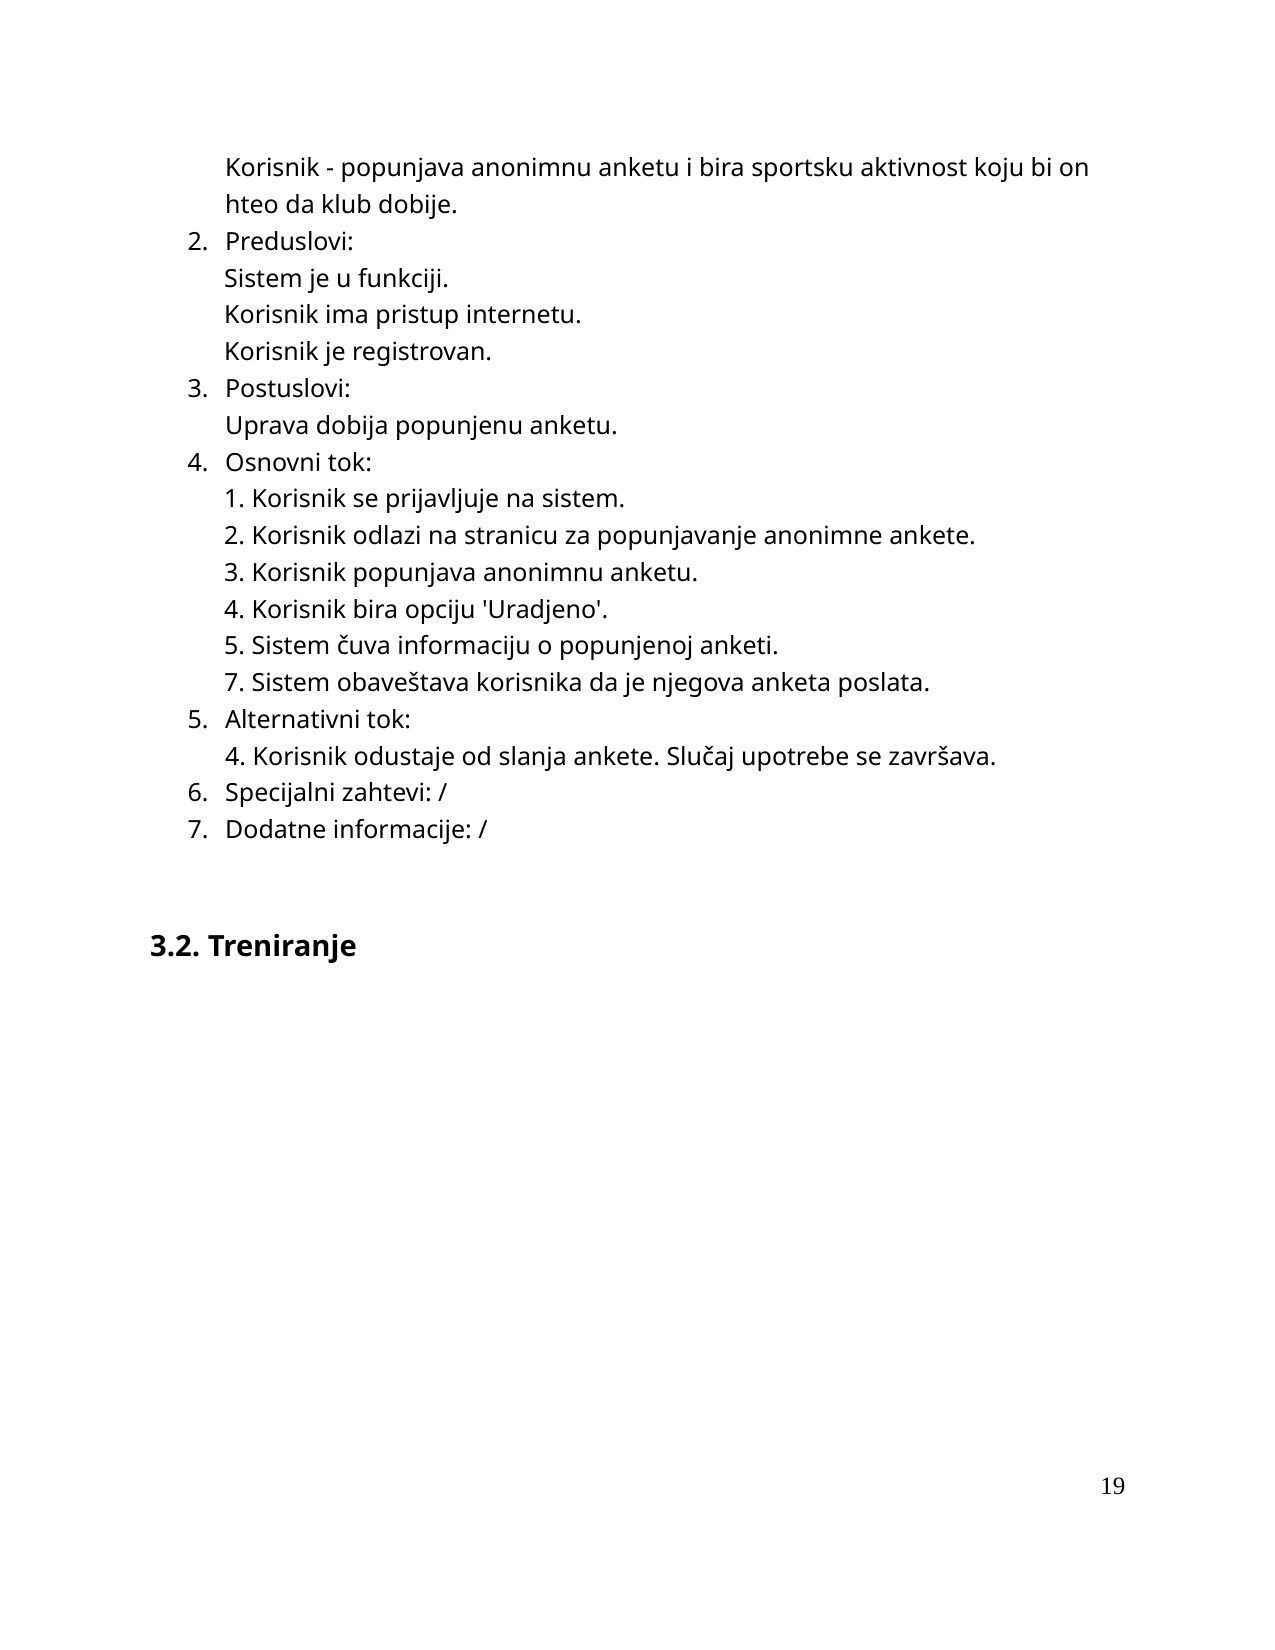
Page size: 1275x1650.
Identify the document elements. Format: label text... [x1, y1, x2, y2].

list Postuslovi: [187, 371, 1125, 405]
list Specijalni zahtevi: / [187, 775, 1125, 809]
list Alternativni tok: [187, 702, 1125, 736]
text 7. Sistem obaveštava korisnika da je njegova anketa poslata. [150, 665, 1125, 699]
text 3. Korisnik popunjava anonimnu anketu. [150, 554, 1125, 588]
text 5. Sistem čuva informaciju o popunjenoj anketi. [150, 628, 1125, 662]
list Dodatne informacije: / [187, 812, 1125, 846]
list 4. Korisnik odustaje od slanja ankete. Slučaj upotrebe se završava. [225, 738, 1125, 772]
text Korisnik ima pristup internetu. [150, 297, 1125, 331]
text 3.2. Treniranje [150, 925, 1125, 964]
list Osnovni tok: [187, 444, 1125, 478]
list Uprava dobija popunjenu anketu. [225, 407, 1125, 441]
list Preduslovi: [187, 223, 1125, 258]
text 4. Korisnik bira opciju 'Uradjeno'. [150, 591, 1125, 625]
text Korisnik je registrovan. [150, 334, 1125, 368]
text Sistem je u funkciji. [150, 260, 1125, 294]
text 1. Korisnik se prijavljuje na sistem. [150, 481, 1125, 515]
list Korisnik - popunjava anonimnu anketu i bira sportsku aktivnost koju bi on hteo da klub dobije. [225, 150, 1125, 221]
text 2. Korisnik odlazi na stranicu za popunjavanje anonimne ankete. [150, 518, 1125, 552]
